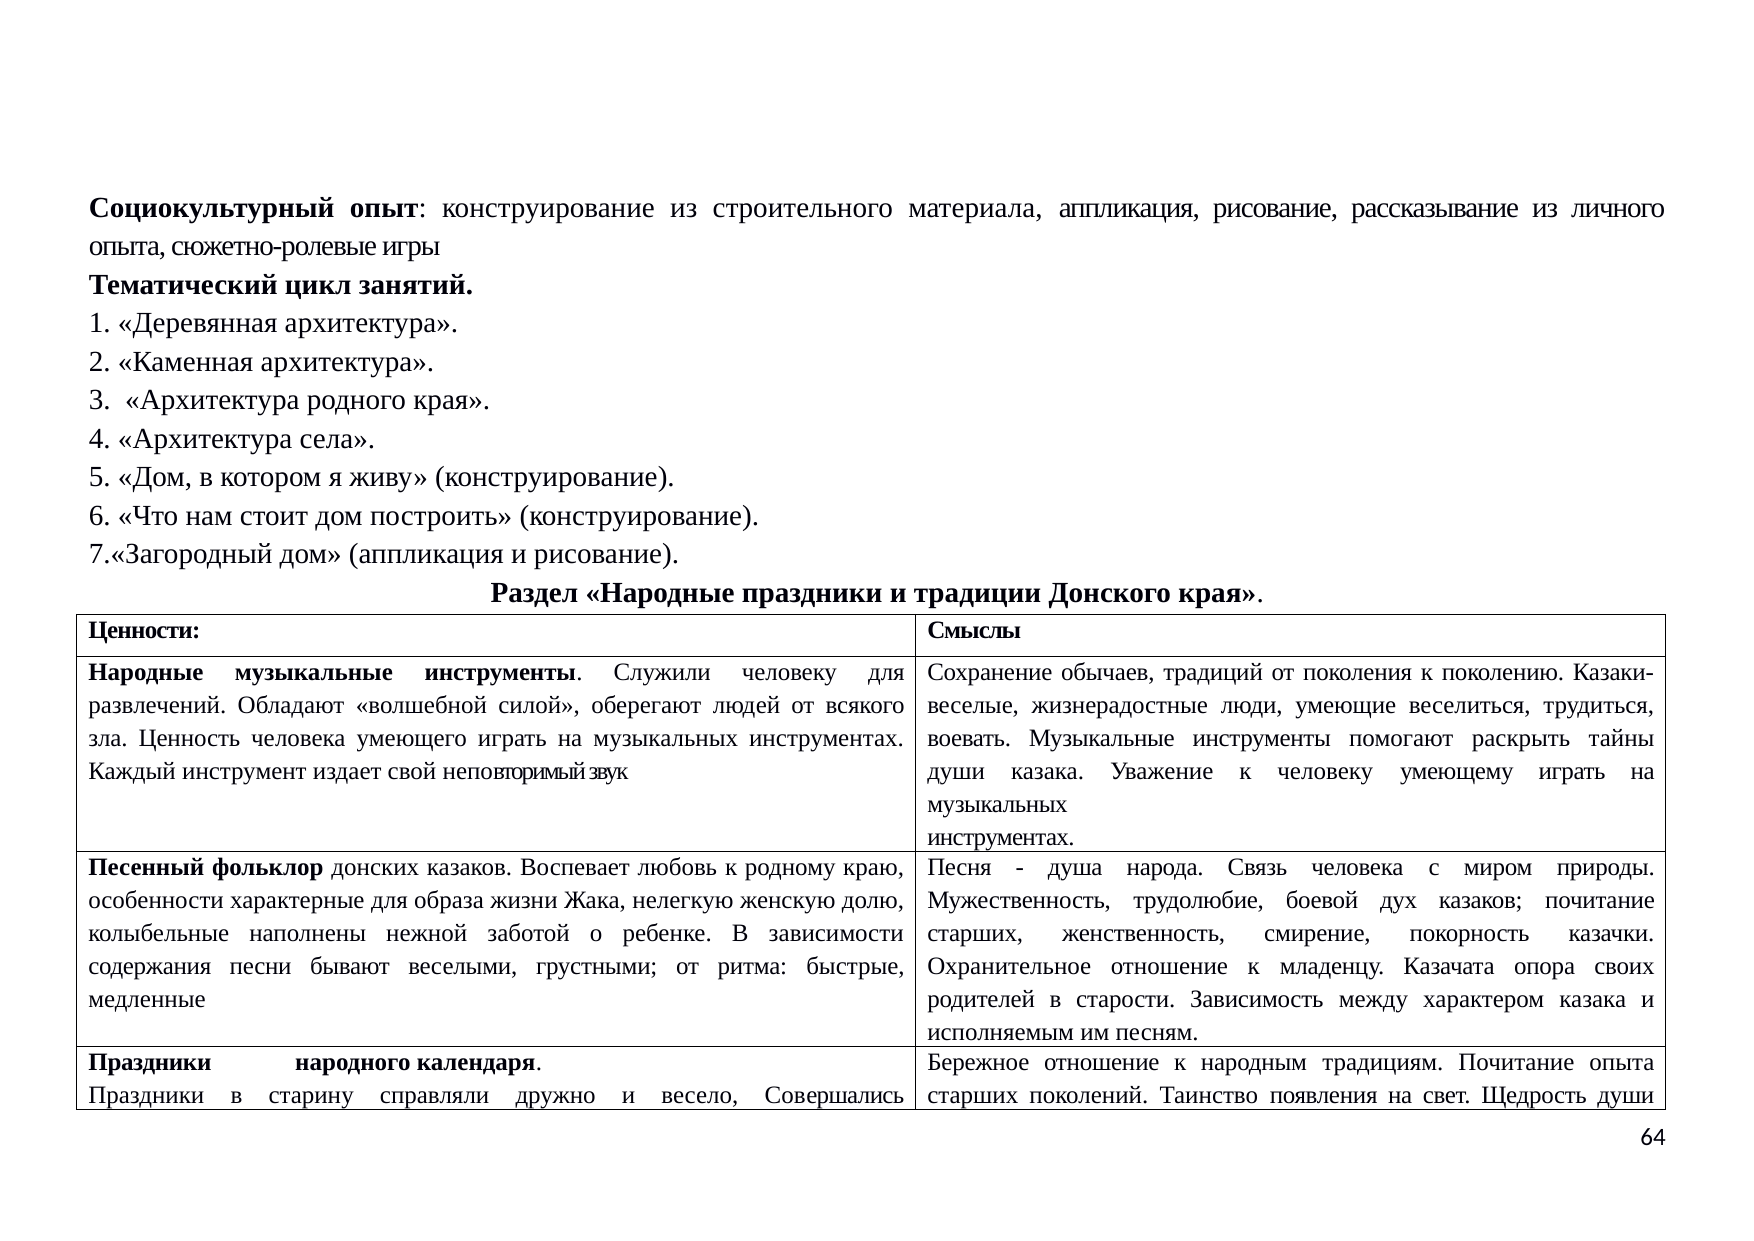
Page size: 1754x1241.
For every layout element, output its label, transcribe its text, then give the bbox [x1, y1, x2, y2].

text 7.«Загородный дом» (аппликация и рисование). [88, 537, 1665, 570]
text 6. «Что нам стоит дом построить» (конструирование). [88, 498, 1665, 532]
text Социокультурный опыт: конструирование из строительного материала, аппликация, рисование, рассказывание из личного опыта, сюжетно-ролевые игры [88, 190, 1665, 262]
table_header Ценности: [77, 615, 915, 656]
table_cell Песенный фольклор донских казаков. Воспевает любовь к родному краю, особенности характерные для образа жизни Жака, нелегкую женскую долю, колыбельные наполнены нежной заботой о ребенке. В зависимости содержания песни бывают веселыми, грустными; от ритма: быстрые, медленные [77, 852, 915, 1046]
text 2. «Каменная архитектура». [88, 344, 1665, 377]
text Раздел «Народные праздники и традиции Донского края». [88, 575, 1665, 609]
text 1. «Деревянная архитектура». [88, 305, 1665, 339]
text 3. «Архитектура родного края». [88, 382, 1665, 416]
table_cell Народные музыкальные инструменты. Служили человеку для развлечений. Обладают «волшебной силой», оберегают людей от всякого зла. Ценность человека умеющего играть на музыкальных инструментах. Каждый инструмент издает свой неповторимый звук [77, 657, 915, 851]
text 4. «Архитектура села». [88, 421, 1665, 454]
text 5. «Дом, в котором я живу» (конструирование). [88, 459, 1665, 493]
table_cell Сохранение обычаев, традиций от поколения к поколению. Казаки-веселые, жизнерадостные люди, умеющие веселиться, трудиться, воевать. Музыкальные инструменты помогают раскрыть тайны души казака. Уважение к человеку умеющему играть на музыкальных инструментах. [916, 657, 1665, 851]
table_header Смыслы [916, 615, 1665, 656]
text Тематический цикл занятий. [88, 267, 1665, 300]
